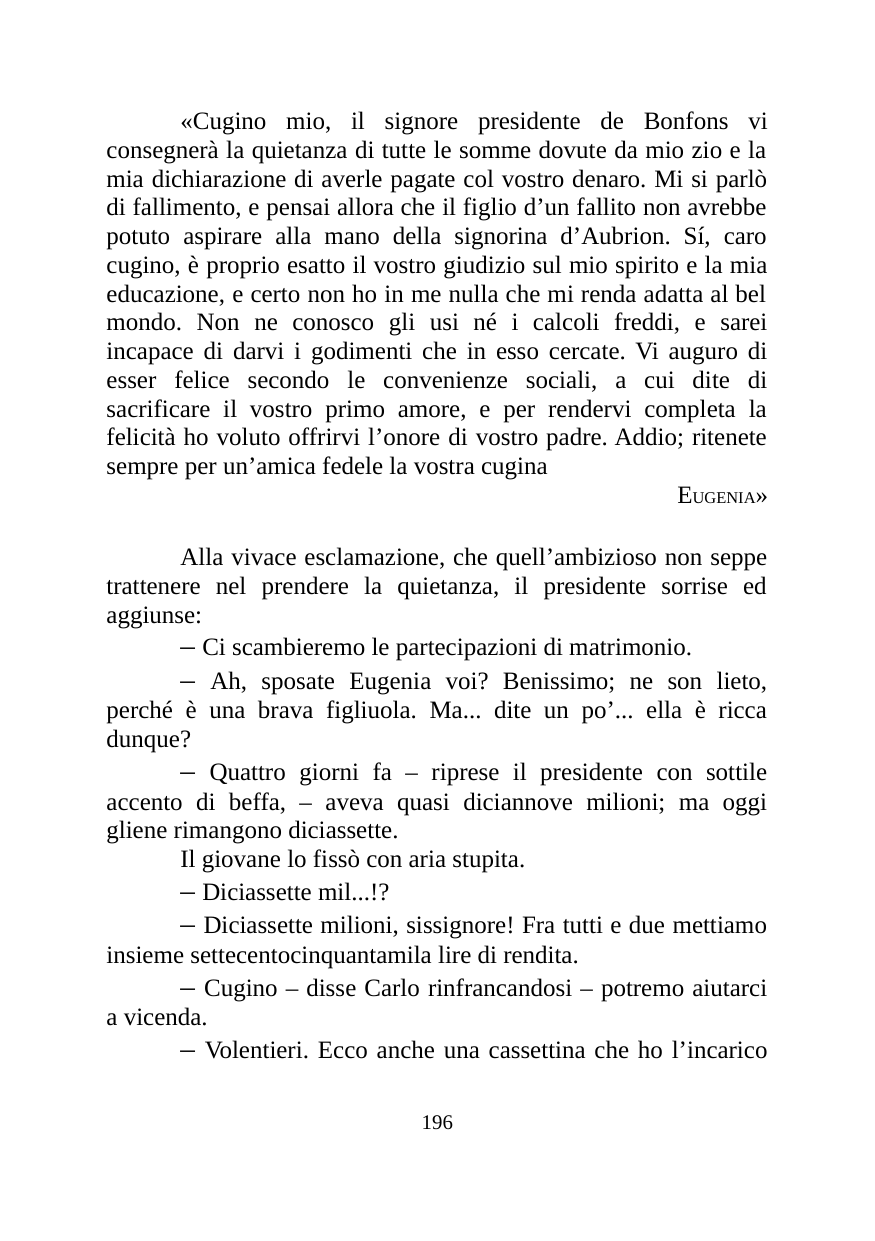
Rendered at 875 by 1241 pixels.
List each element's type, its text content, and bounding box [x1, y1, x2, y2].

text Alla vivace esclamazione, che quell’ambizioso non seppe trattenere nel prendere la quietanza, il presidente sorrise ed aggiunse: [106, 542, 768, 628]
text Il giovane lo fissò con aria stupita. [106, 844, 768, 873]
text – Cugino – disse Carlo rinfrancandosi – potremo aiutarci a vicenda. [106, 969, 768, 1031]
text – Diciassette milioni, sissignore! Fra tutti e due mettiamo insieme settecentocinquantamila lire di rendita. [106, 906, 768, 969]
text – Ah, sposate Eugenia voi? Benissimo; ne son lieto, perché è una brava figliuola. Ma... dite un po’... ella è ricca dunque? [106, 662, 768, 753]
text Eugenia» [106, 480, 768, 509]
text – Volentieri. Ecco anche una cassettina che ho l’incarico [106, 1031, 768, 1064]
text «Cugino mio, il signore presidente de Bonfons vi consegnerà la quietanza di tutte le somme dovute da mio zio e la mia dichiarazione di averle pagate col vostro denaro. Mi si parlò di fallimento, e pensai allora che il figlio d’un fallito non avrebbe potuto aspirare alla mano della signorina d’Aubrion. Sí, caro cugino, è proprio esatto il vostro giudizio sul mio spirito e la mia educazione, e certo non ho in me nulla che mi renda adatta al bel mondo. Non ne conosco gli usi né i calcoli freddi, e sarei incapace di darvi i godimenti che in esso cercate. Vi auguro di esser felice secondo le convenienze sociali, a cui dite di sacrificare il vostro primo amore, e per rendervi completa la felicità ho voluto offrirvi l’onore di vostro padre. Addio; ritenete sempre per un’amica fedele la vostra cugina [106, 106, 768, 480]
text – Diciassette mil...!? [106, 873, 768, 906]
text – Ci scambieremo le partecipazioni di matrimonio. [106, 628, 768, 662]
text – Quattro giorni fa – riprese il presidente con sottile accento di beffa, – aveva quasi diciannove milioni; ma oggi gliene rimangono diciassette. [106, 753, 768, 844]
